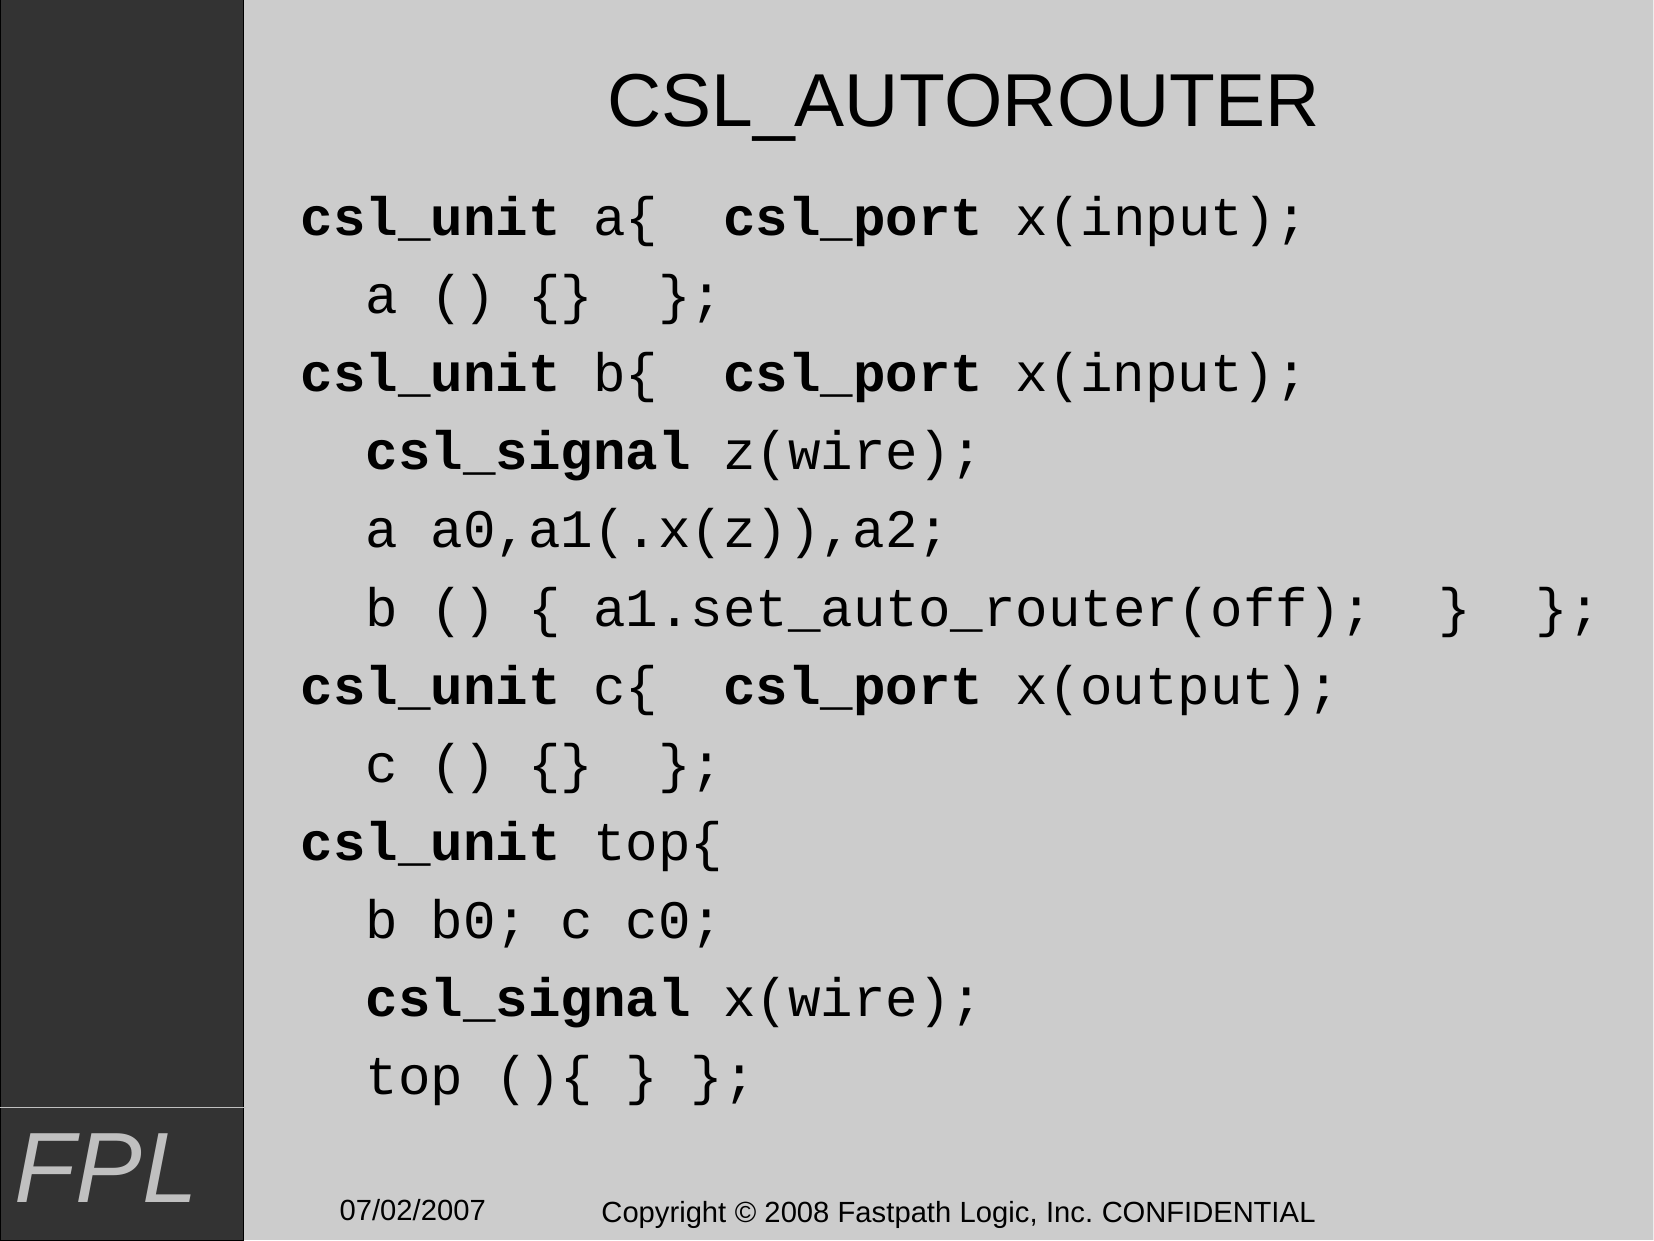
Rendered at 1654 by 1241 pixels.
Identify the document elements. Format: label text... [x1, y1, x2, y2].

title CSL_AUTOROUTER [412, 0, 1515, 201]
subtitle csl_unit a{ csl_port x(input); a () {} }; csl_unit b{ csl_port x(input); csl_signal z(wire); a a0,a1(.x(z)),a2; b () { a1.set_auto_router(off); } }; csl_unit c{ csl_port x(output); c () {} }; csl_unit top{ b b0; c c0; csl_signal x(wire); top (){ } }; [300, 205, 1613, 1097]
